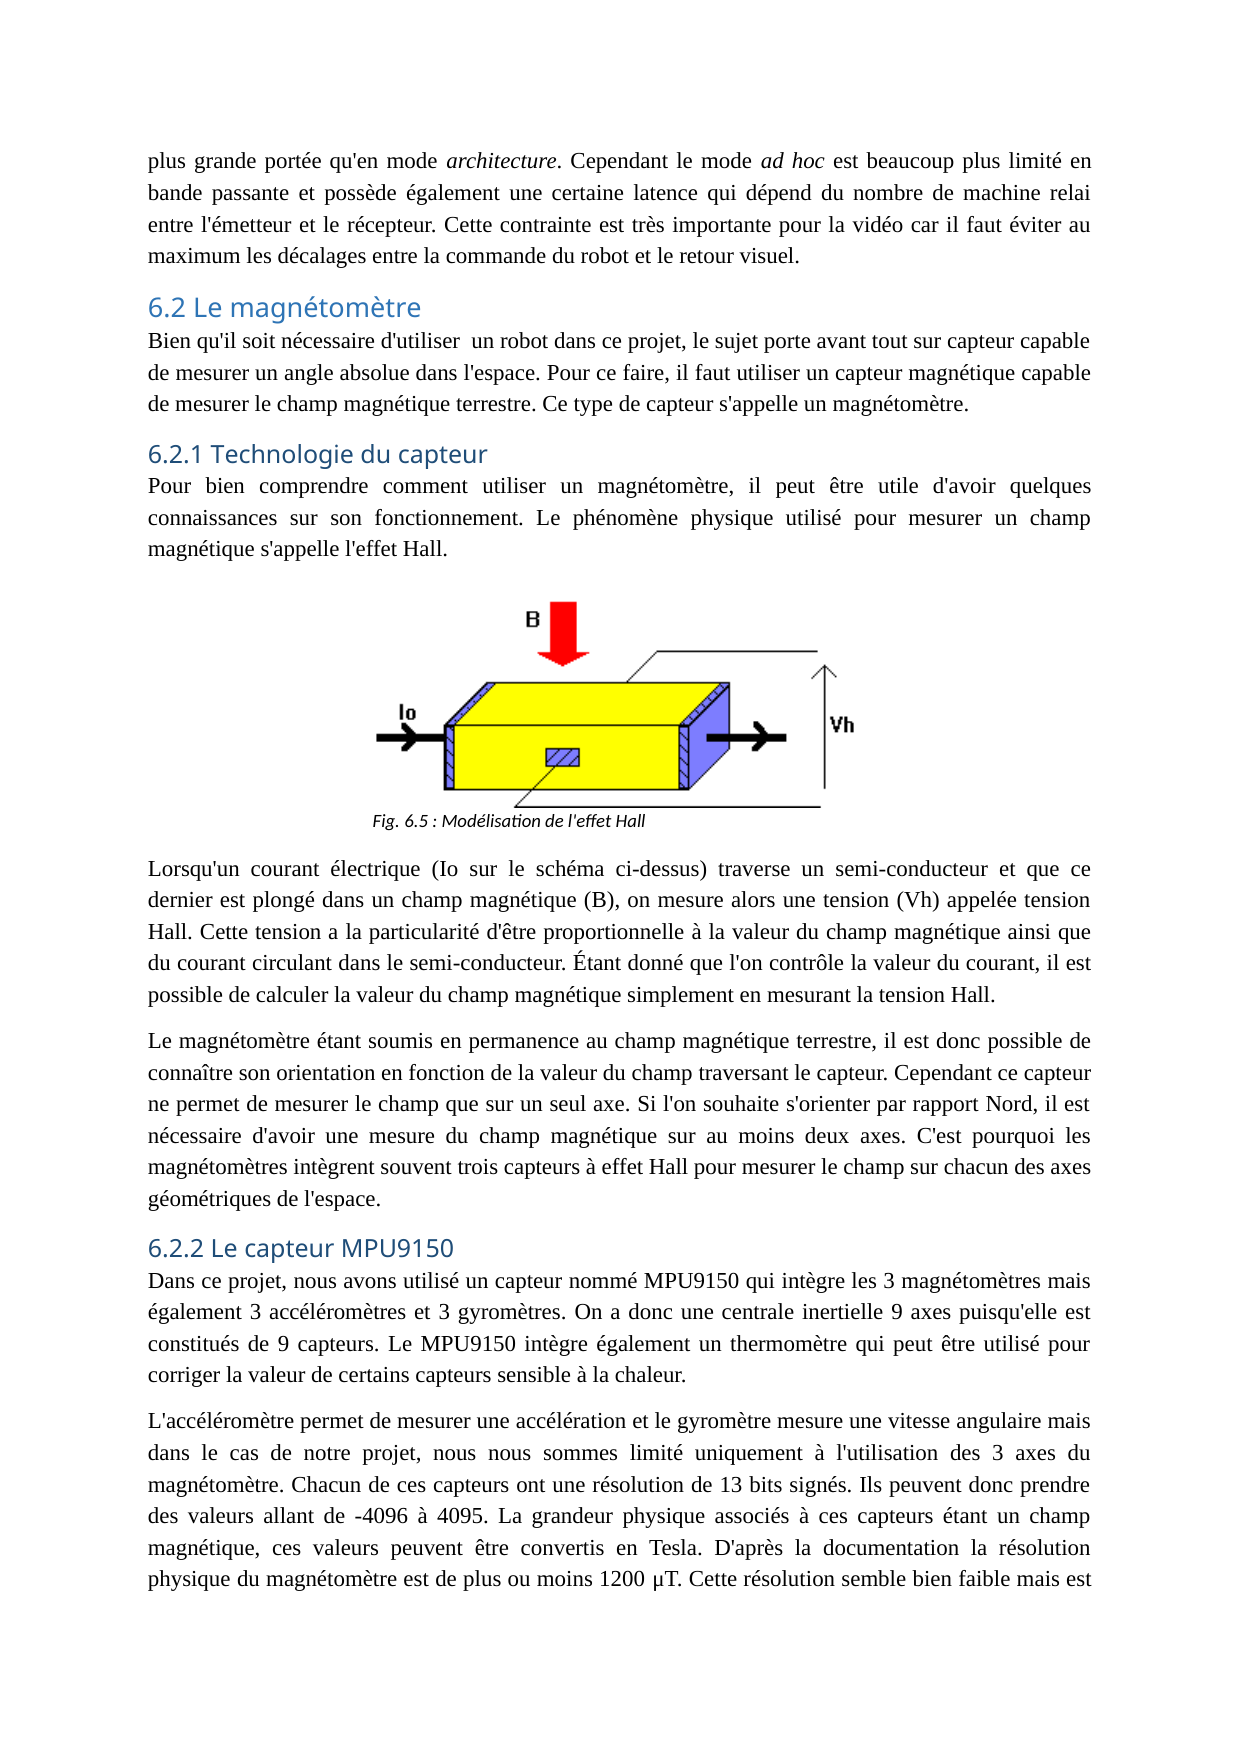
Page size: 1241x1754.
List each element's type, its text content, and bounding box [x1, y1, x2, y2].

subtitle Technologie du capteur [148, 436, 1093, 470]
text Le magnétomètre étant soumis en permanence au champ magnétique terrestre, il est donc possible de connaître son orientation en fonction de la valeur du champ traversant le capteur. Cependant ce capteur ne permet de mesurer le champ que sur un seul axe. Si l'on souhaite s'orienter par rapport Nord, il est nécessaire d'avoir une mesure du champ magnétique sur au moins deux axes. C'est pourquoi les magnétomètres intègrent souvent trois capteurs à effet Hall pour mesurer le champ sur chacun des axes géométriques de l'espace. [148, 1027, 1093, 1211]
text Pour bien comprendre comment utiliser un magnétomètre, il peut être utile d'avoir quelques connaissances sur son fonctionnement. Le phénomène physique utilisé pour mesurer un champ magnétique s'appelle l'effet Hall. [148, 472, 1093, 562]
text plus grande portée qu'en mode architecture. Cependant le mode ad hoc est beaucoup plus limité en bande passante et possède également une certaine latence qui dépend du nombre de machine relai entre l'émetteur et le récepteur. Cette contrainte est très importante pour la vidéo car il faut éviter au maximum les décalages entre la commande du robot et le retour visuel. [148, 148, 1093, 269]
text Lorsqu'un courant électrique (Io sur le schéma ci-dessus) traverse un semi-conducteur et que ce dernier est plongé dans un champ magnétique (B), on mesure alors une tension (Vh) appelée tension Hall. Cette tension a la particularité d'être proportionnelle à la valeur du champ magnétique ainsi que du courant circulant dans le semi-conducteur. Étant donné que l'on contrôle la valeur du courant, il est possible de calculer la valeur du champ magnétique simplement en mesurant la tension Hall. [148, 581, 1093, 1007]
text L'accéléromètre permet de mesurer une accélération et le gyromètre mesure une vitesse angulaire mais dans le cas de notre projet, nous nous sommes limité uniquement à l'utilisation des 3 axes du magnétomètre. Chacun de ces capteurs ont une résolution de 13 bits signés. Ils peuvent donc prendre des valeurs allant de -4096 à 4095. La grandeur physique associés à ces capteurs étant un champ magnétique, ces valeurs peuvent être convertis en Tesla. D'après la documentation la résolution physique du magnétomètre est de plus ou moins 1200 μT. Cette résolution semble bien faible mais est [148, 1407, 1093, 1592]
subtitle Le magnétomètre [148, 288, 1093, 325]
text Bien qu'il soit nécessaire d'utiliser un robot dans ce projet, le sujet porte avant tout sur capteur capable de mesurer un angle absolue dans l'espace. Pour ce faire, il faut utiliser un capteur magnétique capable de mesurer le champ magnétique terrestre. Ce type de capteur s'appelle un magnétomètre. [148, 327, 1093, 417]
text Dans ce projet, nous avons utilisé un capteur nommé MPU9150 qui intègre les 3 magnétomètres mais également 3 accéléromètres et 3 gyromètres. On a donc une centrale inertielle 9 axes puisqu'elle est constitués de 9 capteurs. Le MPU9150 intègre également un thermomètre qui peut être utilisé pour corriger la valeur de certains capteurs sensible à la chaleur. [148, 1267, 1093, 1388]
picture [372, 599, 868, 808]
subtitle Le capteur MPU9150 [148, 1231, 1093, 1265]
text Fig. 6.5 : Modélisation de l'effet Hall [372, 808, 868, 832]
